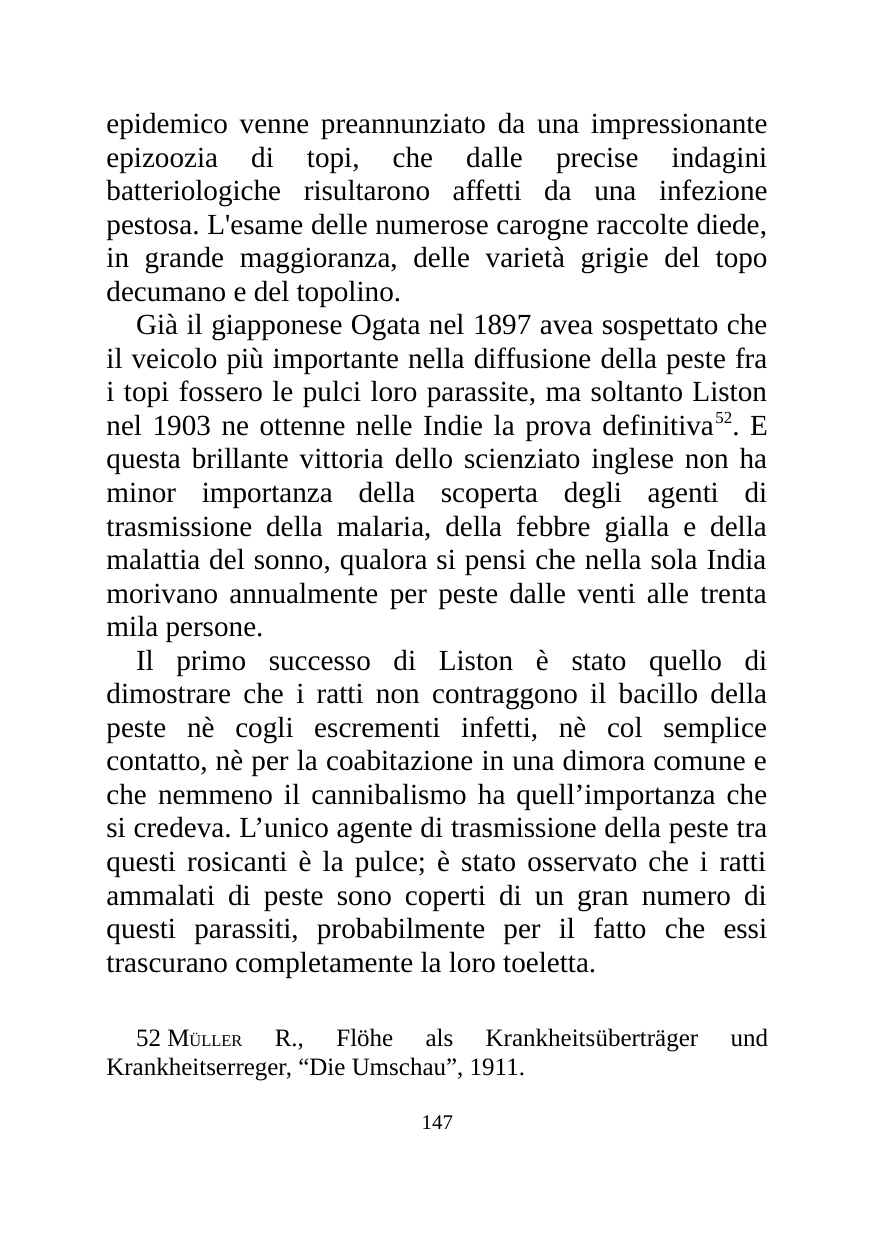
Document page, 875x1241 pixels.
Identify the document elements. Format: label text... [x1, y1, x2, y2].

text Il primo successo di Liston è stato quello di dimostrare che i ratti non contraggono il bacillo della peste nè cogli escrementi infetti, nè col semplice contatto, nè per la coabitazione in una dimora comune e che nemmeno il cannibalismo ha quell’importanza che si credeva. L’unico agente di trasmissione della peste tra questi rosicanti è la pulce; è stato osservato che i ratti ammalati di peste sono coperti di un gran numero di questi parassiti, probabilmente per il fatto che essi trascurano completamente la loro toeletta. [106, 643, 768, 978]
text Müller R., Flöhe als Krankheitsüberträger und Krankheitserreger, “Die Umschau”, 1911. [106, 1023, 768, 1080]
text Già il giapponese Ogata nel 1897 avea sospettato che il veicolo più importante nella diffusione della peste fra i topi fossero le pulci loro parassite, ma soltanto Liston nel 1903 ne ottenne nelle Indie la prova definitiva. E questa brillante vittoria dello scienziato inglese non ha minor importanza della scoperta degli agenti di trasmissione della malaria, della febbre gialla e della malattia del sonno, qualora si pensi che nella sola India morivano annualmente per peste dalle venti alle trenta mila persone. [106, 307, 768, 643]
text epidemico venne preannunziato da una impressionante epizoozia di topi, che dalle precise indagini batteriologiche risultarono affetti da una infezione pestosa. L'esame delle numerose carogne raccolte diede, in grande maggioranza, delle varietà grigie del topo decumano e del topolino. [106, 106, 768, 307]
